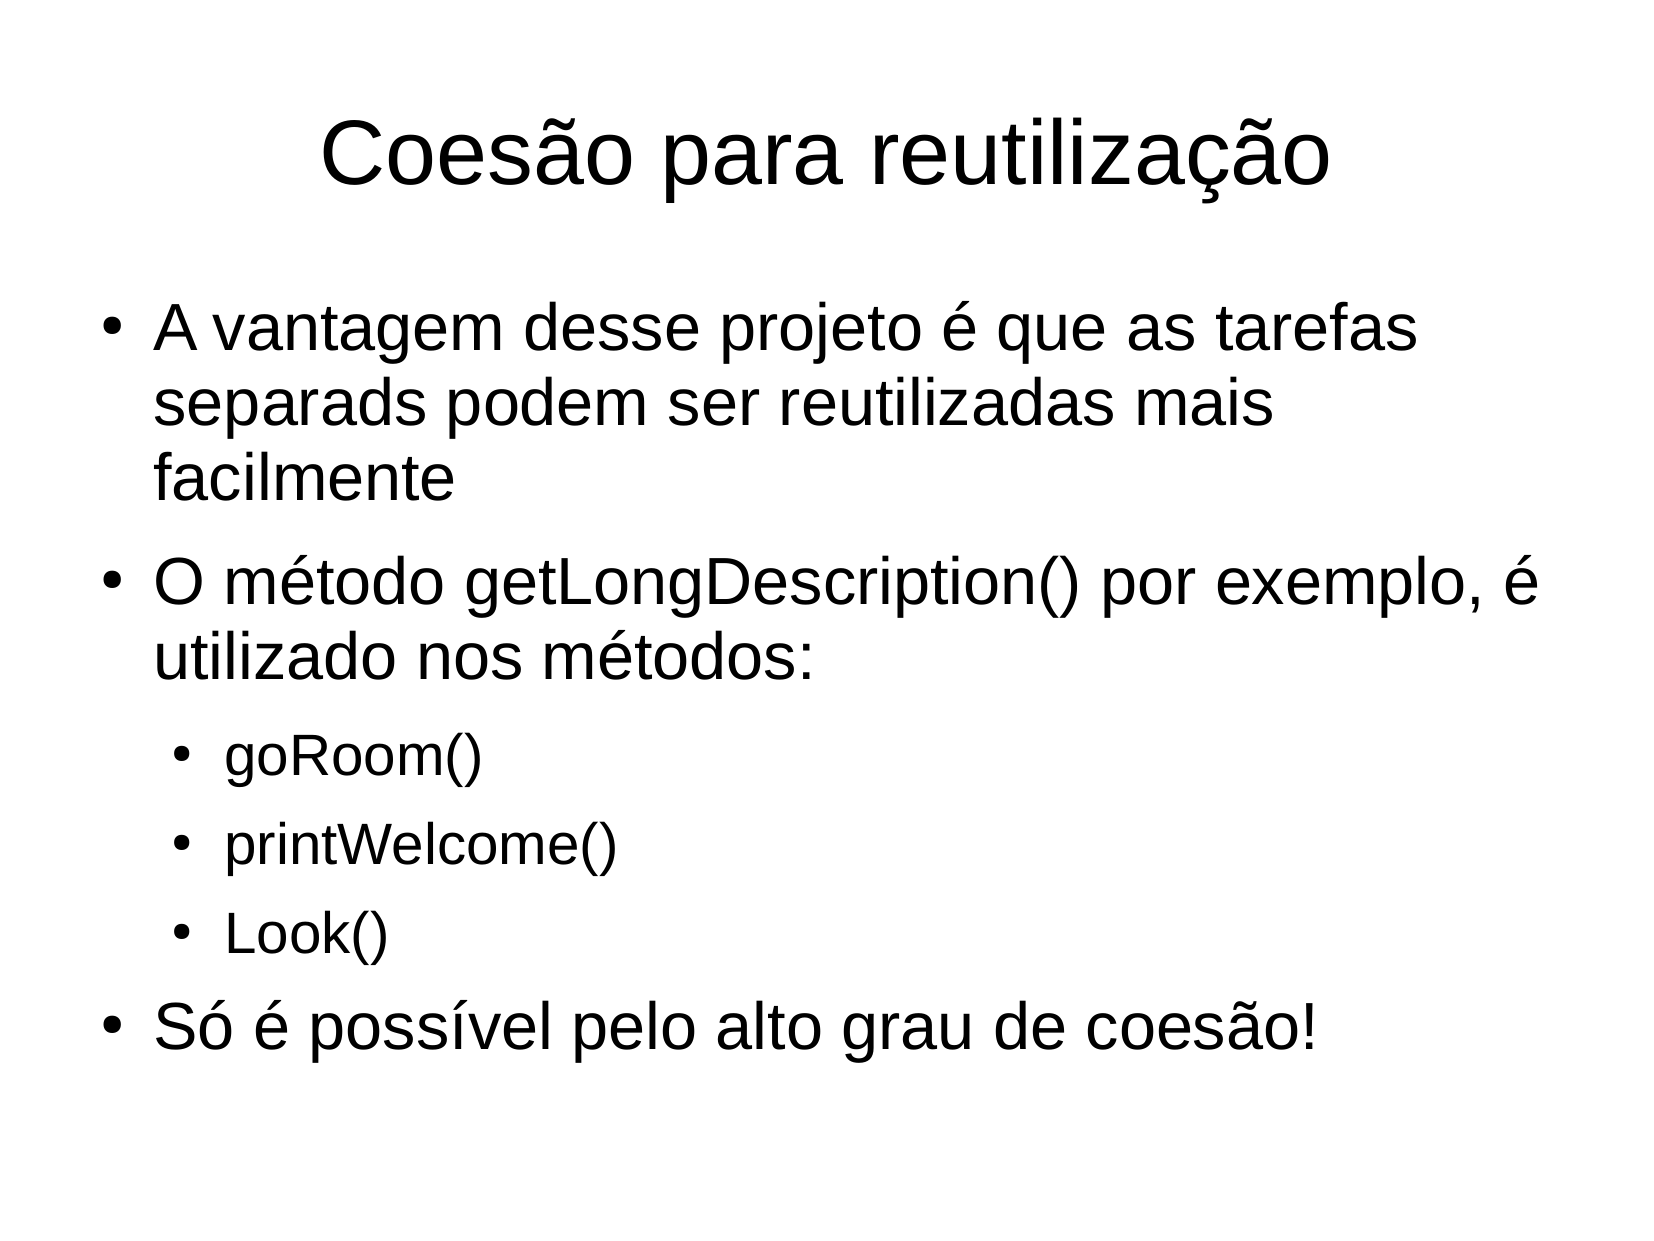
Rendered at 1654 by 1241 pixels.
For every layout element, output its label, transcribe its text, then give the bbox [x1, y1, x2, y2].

title Coesão para reutilização [82, 49, 1571, 257]
list A vantagem desse projeto é que as tarefas separads podem ser reutilizadas mais facilmente O método getLongDescription() por exemplo, é utilizado nos métodos: goRoom() printWelcome() Look() Só é possível pelo alto grau de coesão! [82, 290, 1571, 1109]
